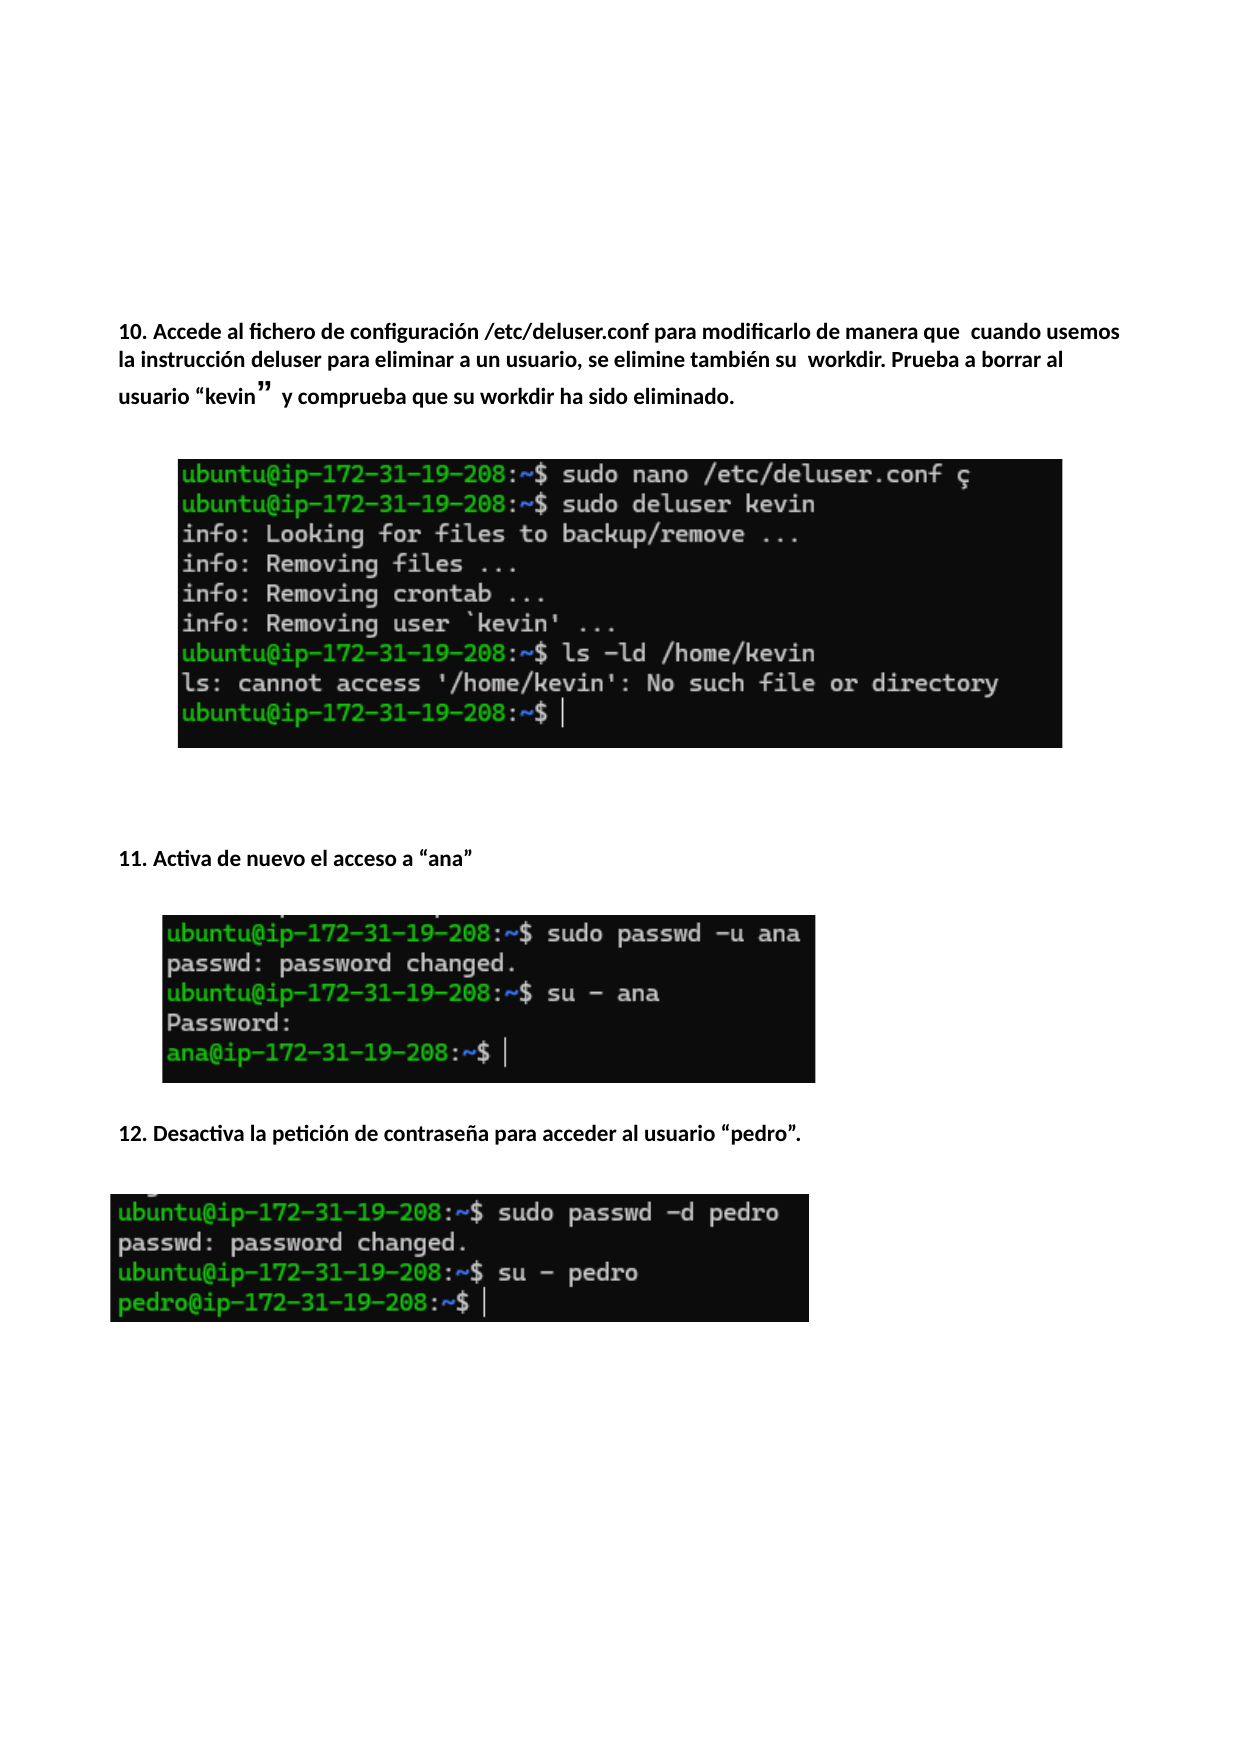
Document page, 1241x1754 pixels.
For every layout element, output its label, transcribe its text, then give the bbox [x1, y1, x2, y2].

picture [177, 459, 1063, 748]
picture [162, 915, 816, 1083]
subtitle 10. Accede al fichero de configuración /etc/deluser.conf para modificarlo de manera que cuando usemos la instrucción deluser para eliminar a un usuario, se elimine también su workdir. Prueba a borrar al usuario “kevin” y comprueba que su workdir ha sido eliminado. [118, 317, 1122, 412]
picture [110, 1194, 809, 1322]
subtitle 11. Activa de nuevo el acceso a “ana” [118, 844, 1122, 872]
subtitle 12. Desactiva la petición de contraseña para acceder al usuario “pedro”. [118, 1119, 1122, 1147]
